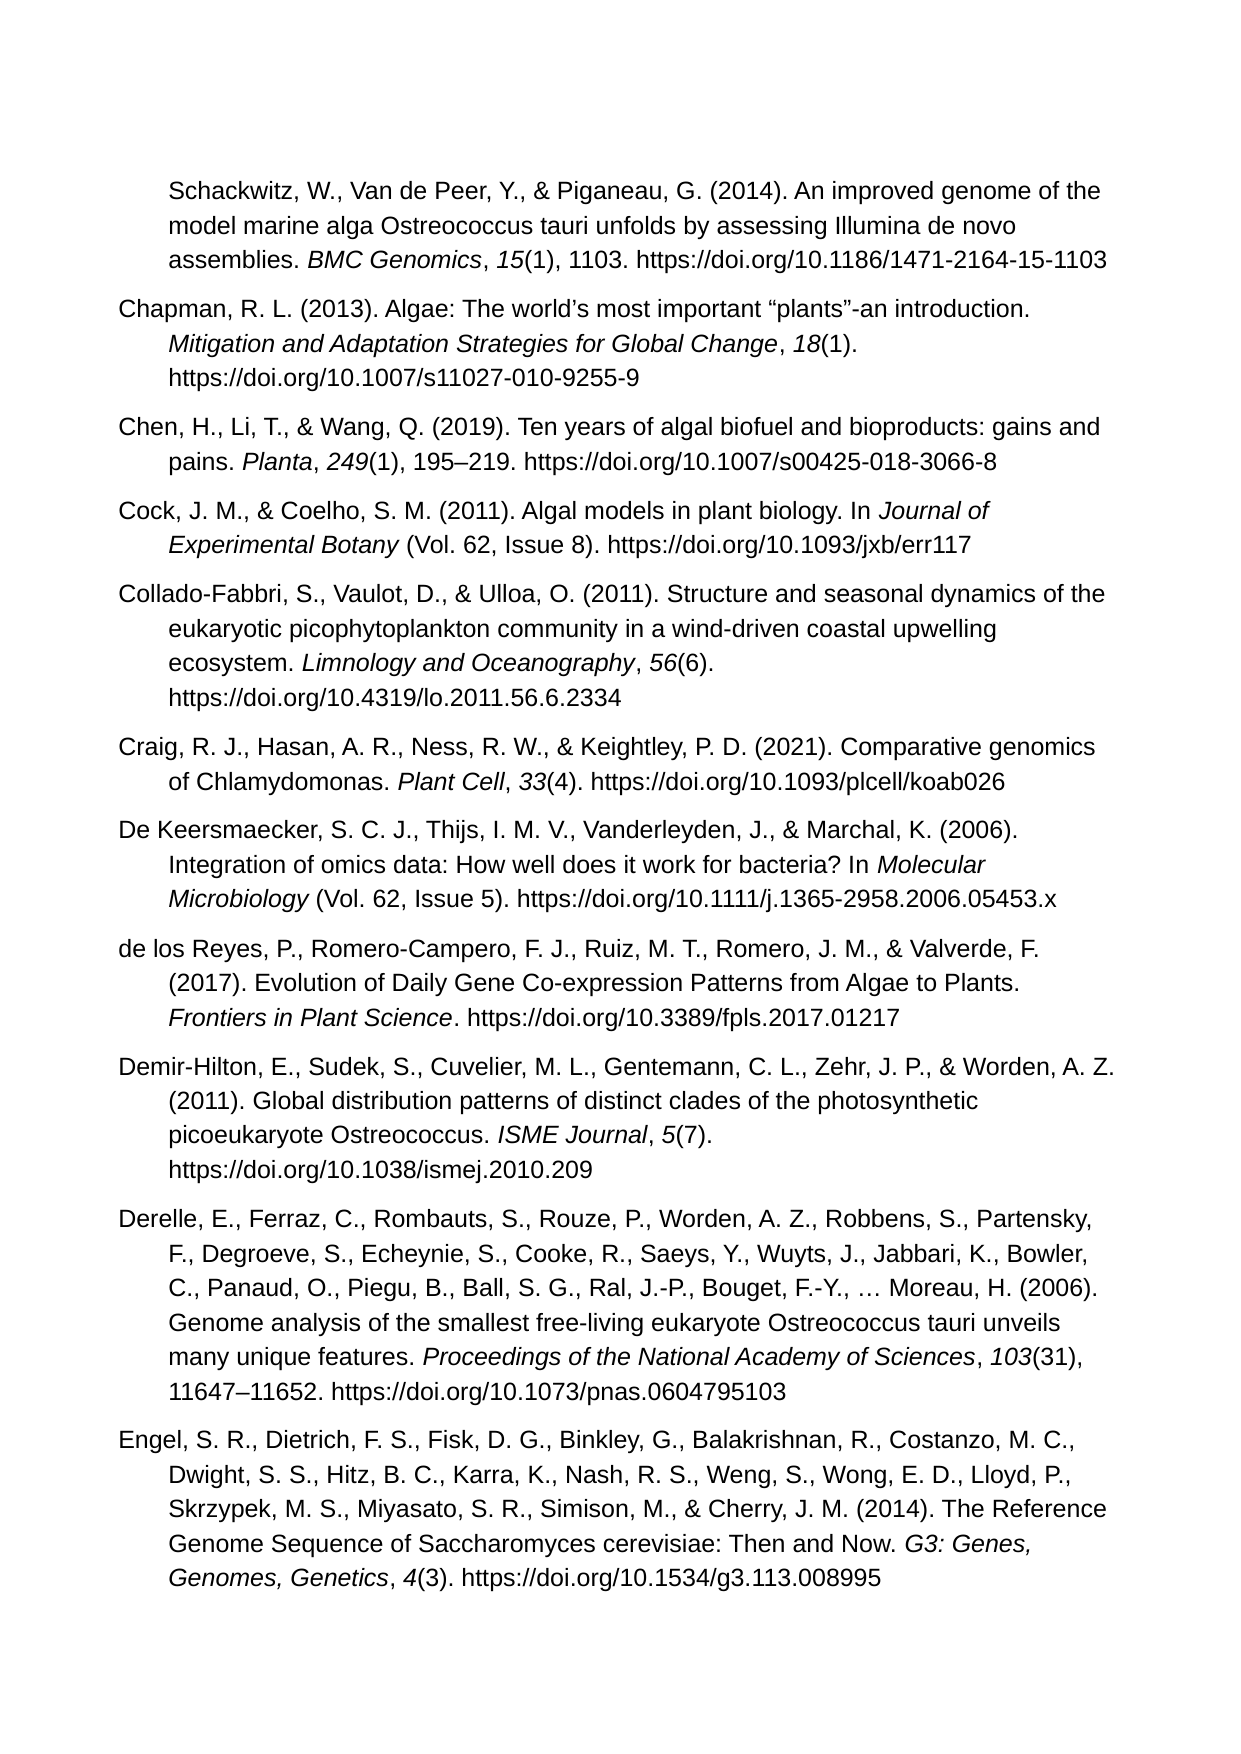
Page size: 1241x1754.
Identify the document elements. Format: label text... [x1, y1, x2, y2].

text Chen, H., Li, T., & Wang, Q. (2019). Ten years of algal biofuel and bioproducts: gains and pains. Planta, 249(1), 195–219. https://doi.org/10.1007/s00425-018-3066-8 [118, 412, 1122, 476]
text Engel, S. R., Dietrich, F. S., Fisk, D. G., Binkley, G., Balakrishnan, R., Costanzo, M. C., Dwight, S. S., Hitz, B. C., Karra, K., Nash, R. S., Weng, S., Wong, E. D., Lloyd, P., Skrzypek, M. S., Miyasato, S. R., Simison, M., & Cherry, J. M. (2014). The Reference Genome Sequence of Saccharomyces cerevisiae: Then and Now. G3: Genes, Genomes, Genetics, 4(3). https://doi.org/10.1534/g3.113.008995 [118, 1426, 1122, 1592]
text Derelle, E., Ferraz, C., Rombauts, S., Rouze, P., Worden, A. Z., Robbens, S., Partensky, F., Degroeve, S., Echeynie, S., Cooke, R., Saeys, Y., Wuyts, J., Jabbari, K., Bowler, C., Panaud, O., Piegu, B., Ball, S. G., Ral, J.-P., Bouget, F.-Y., … Moreau, H. (2006). Genome analysis of the smallest free-living eukaryote Ostreococcus tauri unveils many unique features. Proceedings of the National Academy of Sciences, 103(31), 11647–11652. https://doi.org/10.1073/pnas.0604795103 [118, 1204, 1122, 1405]
text Collado-Fabbri, S., Vaulot, D., & Ulloa, O. (2011). Structure and seasonal dynamics of the eukaryotic picophytoplankton community in a wind-driven coastal upwelling ecosystem. Limnology and Oceanography, 56(6). https://doi.org/10.4319/lo.2011.56.6.2334 [118, 579, 1122, 712]
text Chapman, R. L. (2013). Algae: The world’s most important “plants”-an introduction. Mitigation and Adaptation Strategies for Global Change, 18(1). https://doi.org/10.1007/s11027-010-9255-9 [118, 294, 1122, 392]
text Cock, J. M., & Coelho, S. M. (2011). Algal models in plant biology. In Journal of Experimental Botany (Vol. 62, Issue 8). https://doi.org/10.1093/jxb/err117 [118, 496, 1122, 559]
text Demir-Hilton, E., Sudek, S., Cuvelier, M. L., Gentemann, C. L., Zehr, J. P., & Worden, A. Z. (2011). Global distribution patterns of distinct clades of the photosynthetic picoeukaryote Ostreococcus. ISME Journal, 5(7). https://doi.org/10.1038/ismej.2010.209 [118, 1052, 1122, 1184]
text De Keersmaecker, S. C. J., Thijs, I. M. V., Vanderleyden, J., & Marchal, K. (2006). Integration of omics data: How well does it work for bacteria? In Molecular Microbiology (Vol. 62, Issue 5). https://doi.org/10.1111/j.1365-2958.2006.05453.x [118, 816, 1122, 913]
text Schackwitz, W., Van de Peer, Y., & Piganeau, G. (2014). An improved genome of the model marine alga Ostreococcus tauri unfolds by assessing Illumina de novo assemblies. BMC Genomics, 15(1), 1103. https://doi.org/10.1186/1471-2164-15-1103 [118, 176, 1122, 274]
text de los Reyes, P., Romero-Campero, F. J., Ruiz, M. T., Romero, J. M., & Valverde, F. (2017). Evolution of Daily Gene Co-expression Patterns from Algae to Plants. Frontiers in Plant Science. https://doi.org/10.3389/fpls.2017.01217 [118, 933, 1122, 1031]
text Craig, R. J., Hasan, A. R., Ness, R. W., & Keightley, P. D. (2021). Comparative genomics of Chlamydomonas. Plant Cell, 33(4). https://doi.org/10.1093/plcell/koab026 [118, 732, 1122, 795]
